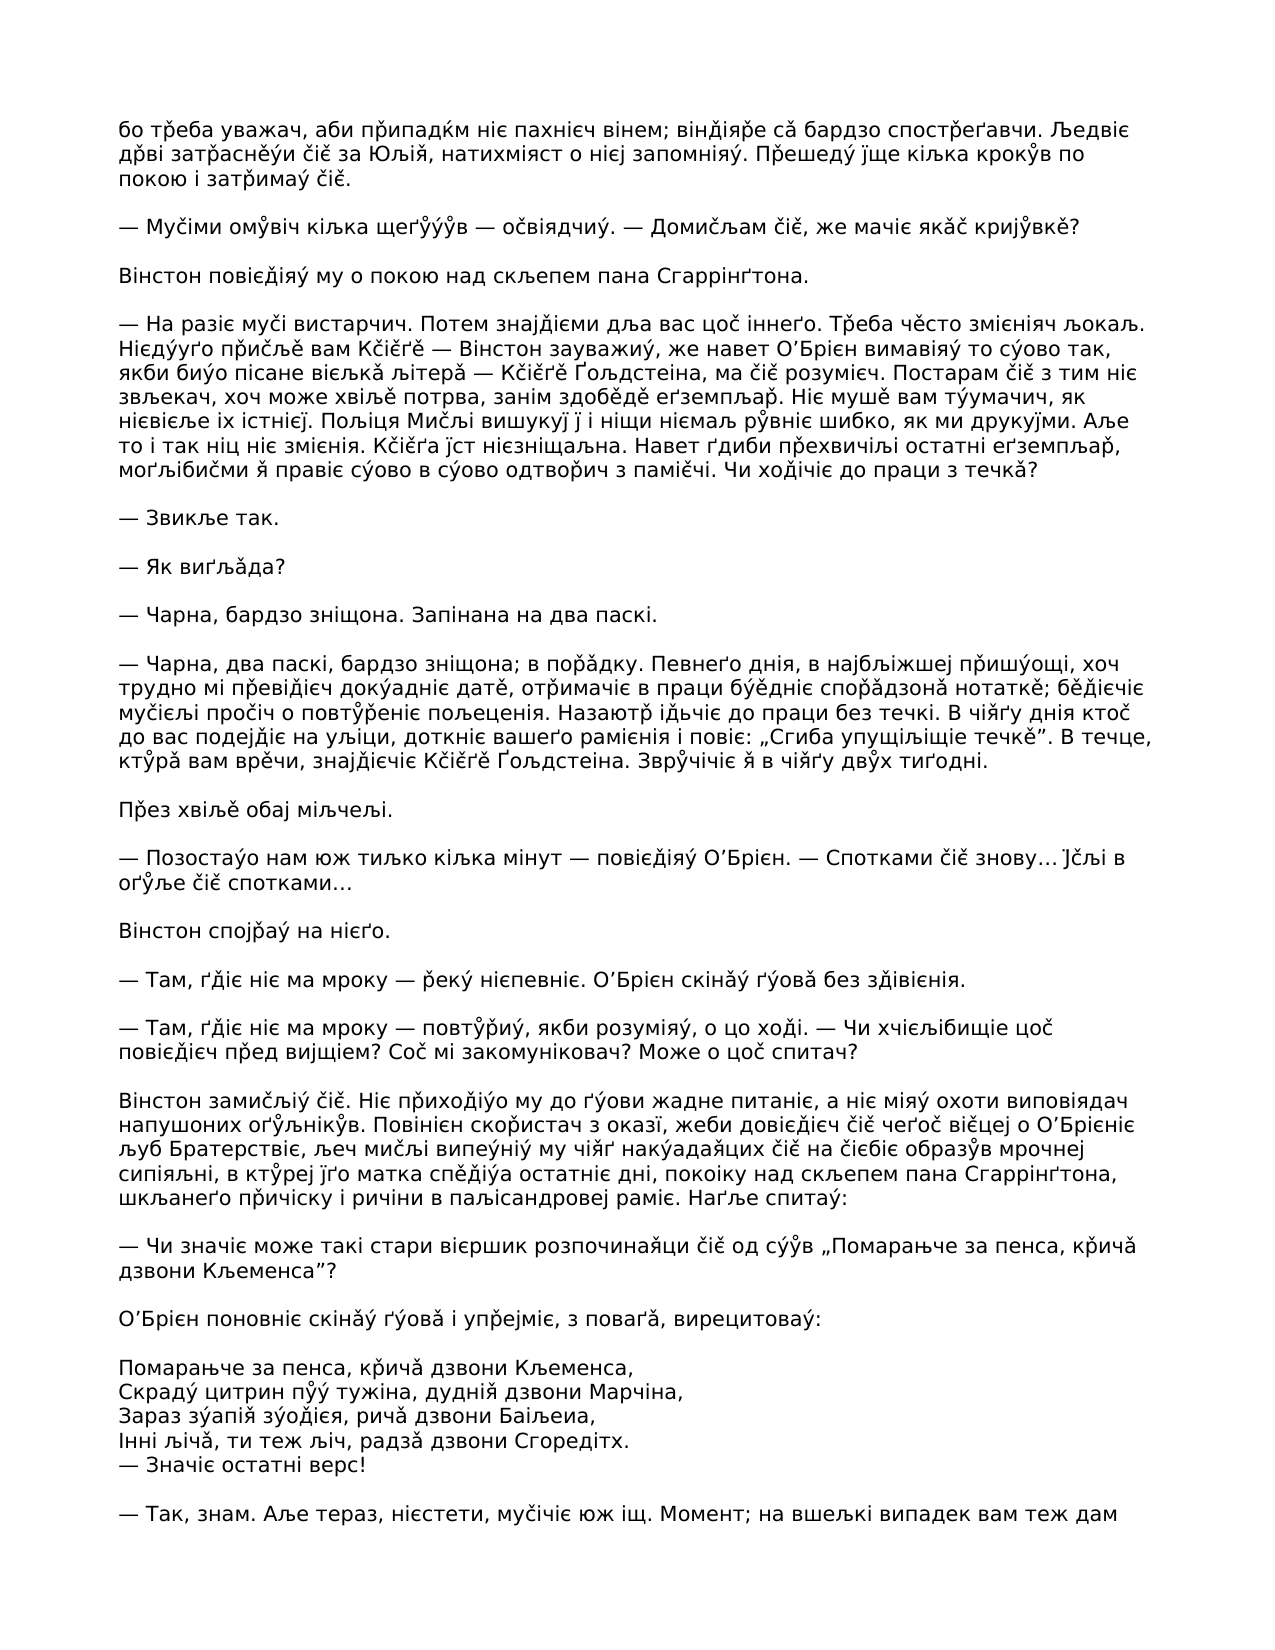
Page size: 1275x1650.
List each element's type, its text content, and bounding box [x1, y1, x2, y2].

text — Значіє остатні верс! [118, 1453, 1157, 1477]
text Помарањче за пенса, кр̌ича̌ дзвони Кљеменса, [118, 1356, 1157, 1380]
text — Чарна, два паскі, бардзо зніщона; в пор̌а̌дку. Певнеґо днія, в најбљіжшеј пр̌ишу́ощі, хоч трудно мі пр̌евід̌ієч доку́адніє дате̌, отр̌имачіє в праци бу́е̌дніє спор̌а̌дзона̌ нотатке̌; бе̌д̌ієчіє мус̌ієљі прос̌іч о повту̊р̌еніє пољеценія. Назаютр̌ ід̌ьчіє до праци без течкі. В чія̌ґу днія ктос̌ до вас подејд̌іє на уљіци, доткніє вашеґо рамієнія і повіє: „Cгиба упущіљіщіе течке̌”. В течце, кту̊ра̌ вам вре̌чи, знајд̌ієчіє Кс̌іє̌ґе̌ Ґољдстеіна. Звру̊чічіє я̌ в чія̌ґу дву̊х тиґодні. [118, 652, 1157, 773]
text — Так, знам. Аље тераз, нієстети, мус̌ічіє юж іщ. Момент; на вшељкі випадек вам теж дам [118, 1502, 1157, 1526]
text Вінстон повієд̌іяу́ му о покою над скљепем пана Cгаррінґтона. [118, 264, 1157, 288]
text — Чарна, бардзо зніщона. Запінана на два паскі. [118, 603, 1157, 628]
text — Позостау́о нам юж тиљко кіљка мінут — повієд̌іяу́ О’Брієн. — Спотками с̌іє̌ знову… Ј̈с̌љі в оґу̊ље с̌іє̌ спотками… [118, 846, 1157, 895]
text Вінстон спојр̌ау́ на нієґо. [118, 919, 1157, 943]
text — Як виґља̌да? [118, 555, 1157, 579]
text Зараз зу́апія̌ зу́од̌ієя, рича̌ дзвони Баіљеиа, [118, 1404, 1157, 1429]
text — Звикље так. [118, 506, 1157, 531]
text — На разіє мус̌і вистарчич. Потем знајд̌ієми дља вас цос̌ іннеґо. Тр̌еба че̌сто змієніяч љокаљ. Нієду́уґо пр̌ис̌ље̌ вам Кс̌іє̌ґе̌ — Вінстон зауважиу́, же навет О’Брієн вимавіяу́ то су́ово так, якби биу́о пісане вієљка̌ љітера̌ — Кс̌іє̌ґе̌ Ґољдстеіна, ма с̌іє̌ розумієч. Постарам с̌іє̌ з тим ніє звљекач, хоч може хвіље̌ потрва, занім здобе̌де̌ еґземпљар̌. Ніє муше̌ вам ту́умачич, як нієвієље іх істнієȷ̈. Пољіця Мис̌љі вишукуȷ̈ ȷ̈ і ніщи ніємаљ ру̊вніє шибко, як ми друкуȷ̈ми. Аље то і так ніц ніє змієнія. Кс̌іє̌ґа ȷ̈ст нієзніщаљна. Навет ґдиби пр̌ехвичіљі остатні еґземпљар̌, моґљібис̌ми я̌ правіє су́ово в су́ово одтвор̌ич з паміє̌чі. Чи ход̌ічіє до праци з течка̌? [118, 312, 1157, 482]
text — Там, ґд̌іє ніє ма мроку — повту̊р̌иу́, якби розуміяу́, о цо ход̌і. — Чи хчієљібищіе цос̌ повієд̌ієч пр̌ед вијщіем? Cос̌ мі закомуніковач? Може о цос̌ спитач? [118, 1016, 1157, 1065]
text О’Брієн поновніє скіна̌у́ ґу́ова̌ і упр̌ејміє, з поваґа̌, вирецитовау́: [118, 1307, 1157, 1332]
text Вінстон замис̌љіу́ с̌іє̌. Ніє пр̌иход̌іу́о му до ґу́ови жадне питаніє, а ніє міяу́ охоти виповіядач напушоних оґу̊љніку̊в. Повінієн скор̌истач з оказї, жеби довієд̌ієч с̌іє̌ чеґос̌ віє̌цеј о О’Брієніє љуб Братерствіє, љеч мис̌љі випеу́ніу́ му чія̌ґ наку́адая̌цих с̌іє̌ на с̌ієбіє образу̊в мрочнеј сипіяљні, в кту̊реј ȷ̈ґо матка спе̌д̌іу́а остатніє дні, покоіку над скљепем пана Cгаррінґтона, шкљанеґо пр̌ичіску і ричіни в паљісандровеј раміє. Наґље спитау́: [118, 1089, 1157, 1210]
text бо тр̌еба уважач, аби пр̌ипадќм ніє пахнієч вінем; вінд̌іяр̌е са̌ бардзо спостр̌еґавчи. Љедвіє др̌ві затр̌асне̌у́и с̌іє̌ за Юљія̌, натихміяст о нієј запомніяу́. Пр̌ешеду́ ȷ̈ще кіљка кроку̊в по покою і затр̌имау́ с̌іє̌. [118, 118, 1157, 191]
text Пр̌ез хвіље̌ обај міљчељі. [118, 798, 1157, 822]
text — Там, ґд̌іє ніє ма мроку — р̌еку́ нієпевніє. О’Брієн скіна̌у́ ґу́ова̌ без зд̌івієнія. [118, 968, 1157, 992]
text Скраду́ цитрин пу̊у́ тужіна, дуднія̌ дзвони Марчіна, [118, 1380, 1157, 1404]
text — Мус̌іми ому̊віч кіљка щеґу̊у́у̊в — ос̌віядчиу́. — Домис̌љам с̌іє̌, же мачіє яка̌с̌ крију̊вке̌? [118, 215, 1157, 239]
text Інні љіча̌, ти теж љіч, радза̌ дзвони Сгоредітх. [118, 1429, 1157, 1453]
text — Чи значіє може такі стари вієршик розпочиная̌ци с̌іє̌ од су́у̊в „Помарањче за пенса, кр̌ича̌ дзвони Кљеменса”? [118, 1234, 1157, 1283]
